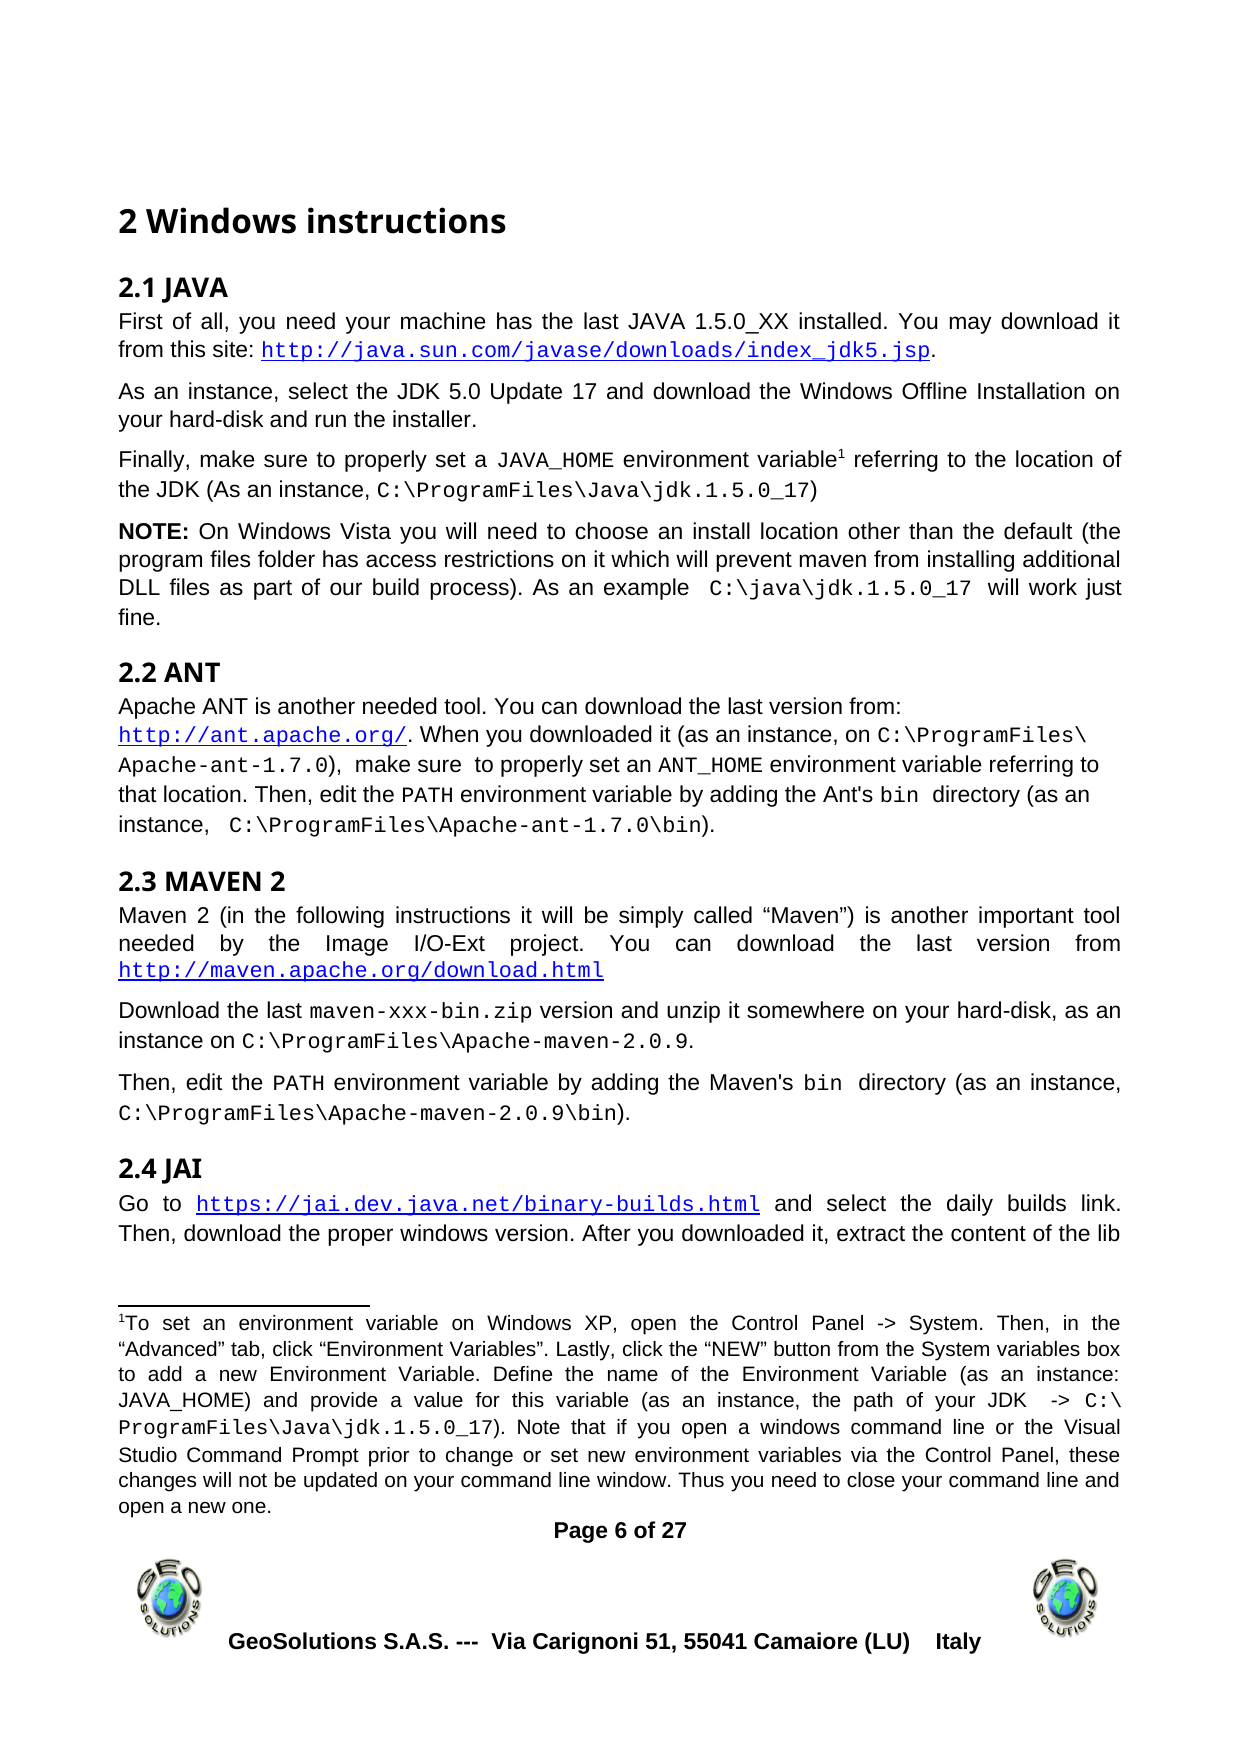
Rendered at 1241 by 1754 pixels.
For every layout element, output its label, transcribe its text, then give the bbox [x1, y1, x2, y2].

subtitle JAVA [118, 268, 1122, 305]
subtitle MAVEN 2 [118, 862, 1122, 899]
text First of all, you need your machine has the last JAVA 1.5.0_XX installed. You may download it from this site: http://java.sun.com/javase/downloads/index_jdk5.jsp. [118, 309, 1122, 364]
text To set an environment variable on Windows XP, open the Control Panel -> System. Then, in the “Advanced” tab, click “Environment Variables”. Lastly, click the “NEW” button from the System variables box to add a new Environment Variable. Define the name of the Environment Variable (as an instance: JAVA_HOME) and provide a value for this variable (as an instance, the path of your JDK -> C:\ProgramFiles\Java\jdk.1.5.0_17). Note that if you open a windows command line or the Visual Studio Command Prompt prior to change or set new environment variables via the Control Panel, these changes will not be updated on your command line window. Thus you need to close your command line and open a new one. [118, 1312, 1122, 1518]
text Then, edit the PATH environment variable by adding the Maven's bin directory (as an instance, C:\ProgramFiles\Apache-maven-2.0.9\bin). [118, 1069, 1122, 1126]
subtitle Windows instructions [118, 198, 1122, 243]
subtitle ANT [118, 653, 1122, 690]
picture [1030, 1552, 1101, 1641]
picture [134, 1552, 205, 1641]
text Go to https://jai.dev.java.net/binary-builds.html and select the daily builds link. Then, download the proper windows version. After you downloaded it, extract the content of the lib [118, 1191, 1122, 1246]
text Download the last maven-xxx-bin.zip version and unzip it somewhere on your hard-disk, as an instance on C:\ProgramFiles\Apache-maven-2.0.9. [118, 998, 1122, 1055]
text NOTE: On Windows Vista you will need to choose an install location other than the default (the program files folder has access restrictions on it which will prevent maven from installing additional DLL files as part of our build process). As an example C:\java\jdk.1.5.0_17 will work just fine. [118, 518, 1122, 630]
text Maven 2 (in the following instructions it will be simply called “Maven”) is another important tool needed by the Image I/O-Ext project. You can download the last version from http://maven.apache.org/download.html [118, 903, 1122, 984]
subtitle JAI [118, 1150, 1122, 1187]
text Finally, make sure to properly set a JAVA_HOME environment variable referring to the location of the JDK (As an instance, C:\ProgramFiles\Java\jdk.1.5.0_17) [118, 447, 1122, 504]
text As an instance, select the JDK 5.0 Update 17 and download the Windows Offline Installation on your hard-disk and run the installer. [118, 379, 1122, 432]
text Apache ANT is another needed tool. You can download the last version from: http://ant.apache.org/. When you downloaded it (as an instance, on C:\ProgramFiles\Apache-ant-1.7.0), make sure to properly set an ANT_HOME environment variable referring to that location. Then, edit the PATH environment variable by adding the Ant's bin directory (as an instance, C:\ProgramFiles\Apache-ant-1.7.0\bin). [118, 694, 1122, 839]
